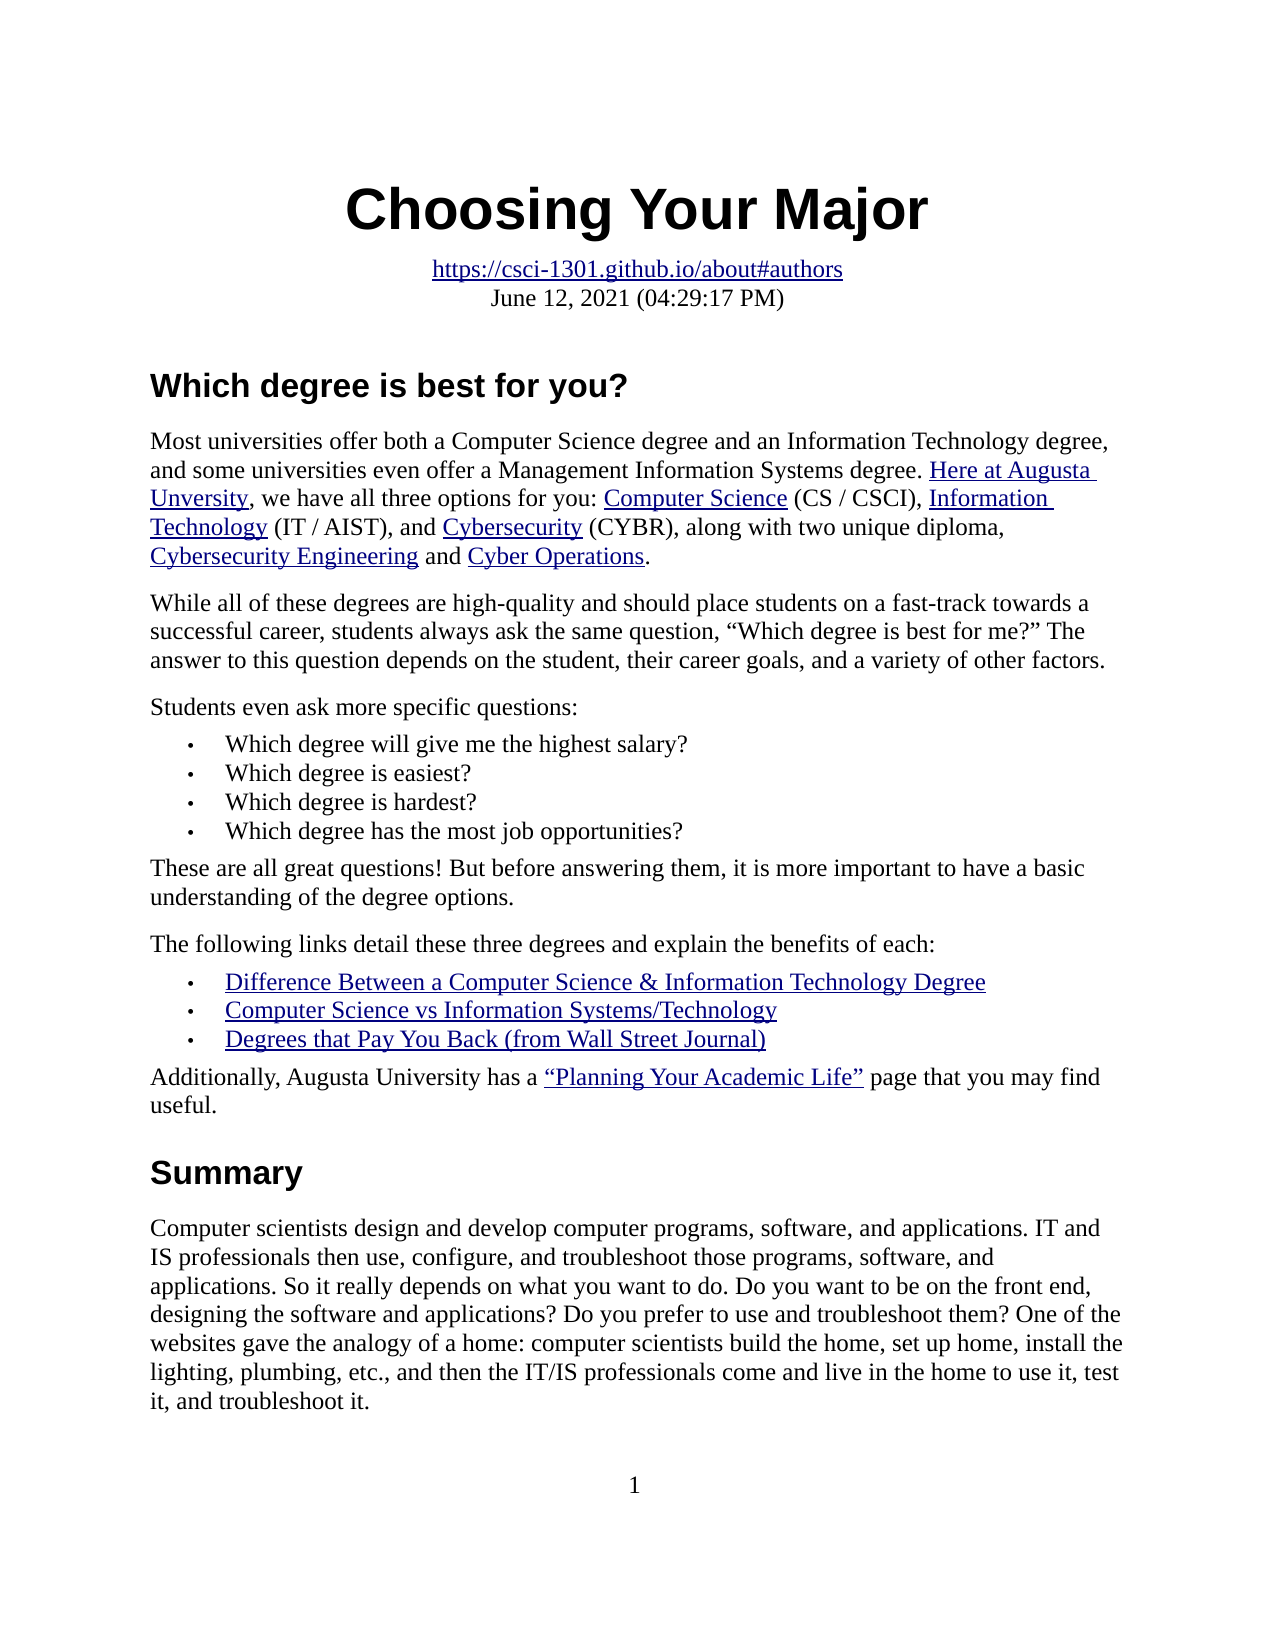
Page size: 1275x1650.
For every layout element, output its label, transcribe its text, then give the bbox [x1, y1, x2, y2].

subtitle Which degree is best for you? [150, 366, 1125, 404]
text Most universities offer both a Computer Science degree and an Information Technology degree, and some universities even offer a Management Information Systems degree. Here at Augusta Unversity, we have all three options for you: Computer Science (CS / CSCI), Information Technology (IT / AIST), and Cybersecurity (CYBR), along with two unique diploma, Cybersecurity Engineering and Cyber Operations. [150, 426, 1125, 570]
text The following links detail these three degrees and explain the benefits of each: [150, 929, 1125, 958]
list Which degree will give me the highest salary? [187, 729, 1125, 758]
list Computer Science vs Information Systems/Technology [187, 995, 1125, 1024]
list Which degree is easiest? [187, 758, 1125, 787]
text https://csci-1301.github.io/about#authors [150, 254, 1125, 283]
text June 12, 2021 (04:29:17 PM) [150, 283, 1125, 312]
text These are all great questions! But before answering them, it is more important to have a basic understanding of the degree options. [150, 853, 1125, 911]
list Difference Between a Computer Science & Information Technology Degree [187, 967, 1125, 995]
text Students even ask more specific questions: [150, 692, 1125, 721]
text While all of these degrees are high-quality and should place students on a fast-track towards a successful career, students always ask the same question, “Which degree is best for me?” The answer to this question depends on the student, their career goals, and a variety of other factors. [150, 588, 1125, 674]
list Which degree is hardest? [187, 787, 1125, 816]
list Degrees that Pay You Back (from Wall Street Journal) [187, 1024, 1125, 1053]
text Computer scientists design and develop computer programs, software, and applications. IT and IS professionals then use, configure, and troubleshoot those programs, software, and applications. So it really depends on what you want to do. Do you want to be on the front end, designing the software and applications? Do you prefer to use and troubleshoot them? One of the websites gave the analogy of a home: computer scientists build the home, set up home, install the lighting, plumbing, etc., and then the IT/IS professionals come and live in the home to use it, test it, and troubleshoot it. [150, 1213, 1125, 1414]
list Which degree has the most job opportunities? [187, 816, 1125, 844]
text Additionally, Augusta University has a “Planning Your Academic Life” page that you may find useful. [150, 1062, 1125, 1119]
subtitle Summary [150, 1153, 1125, 1192]
title Choosing Your Major [150, 175, 1125, 242]
